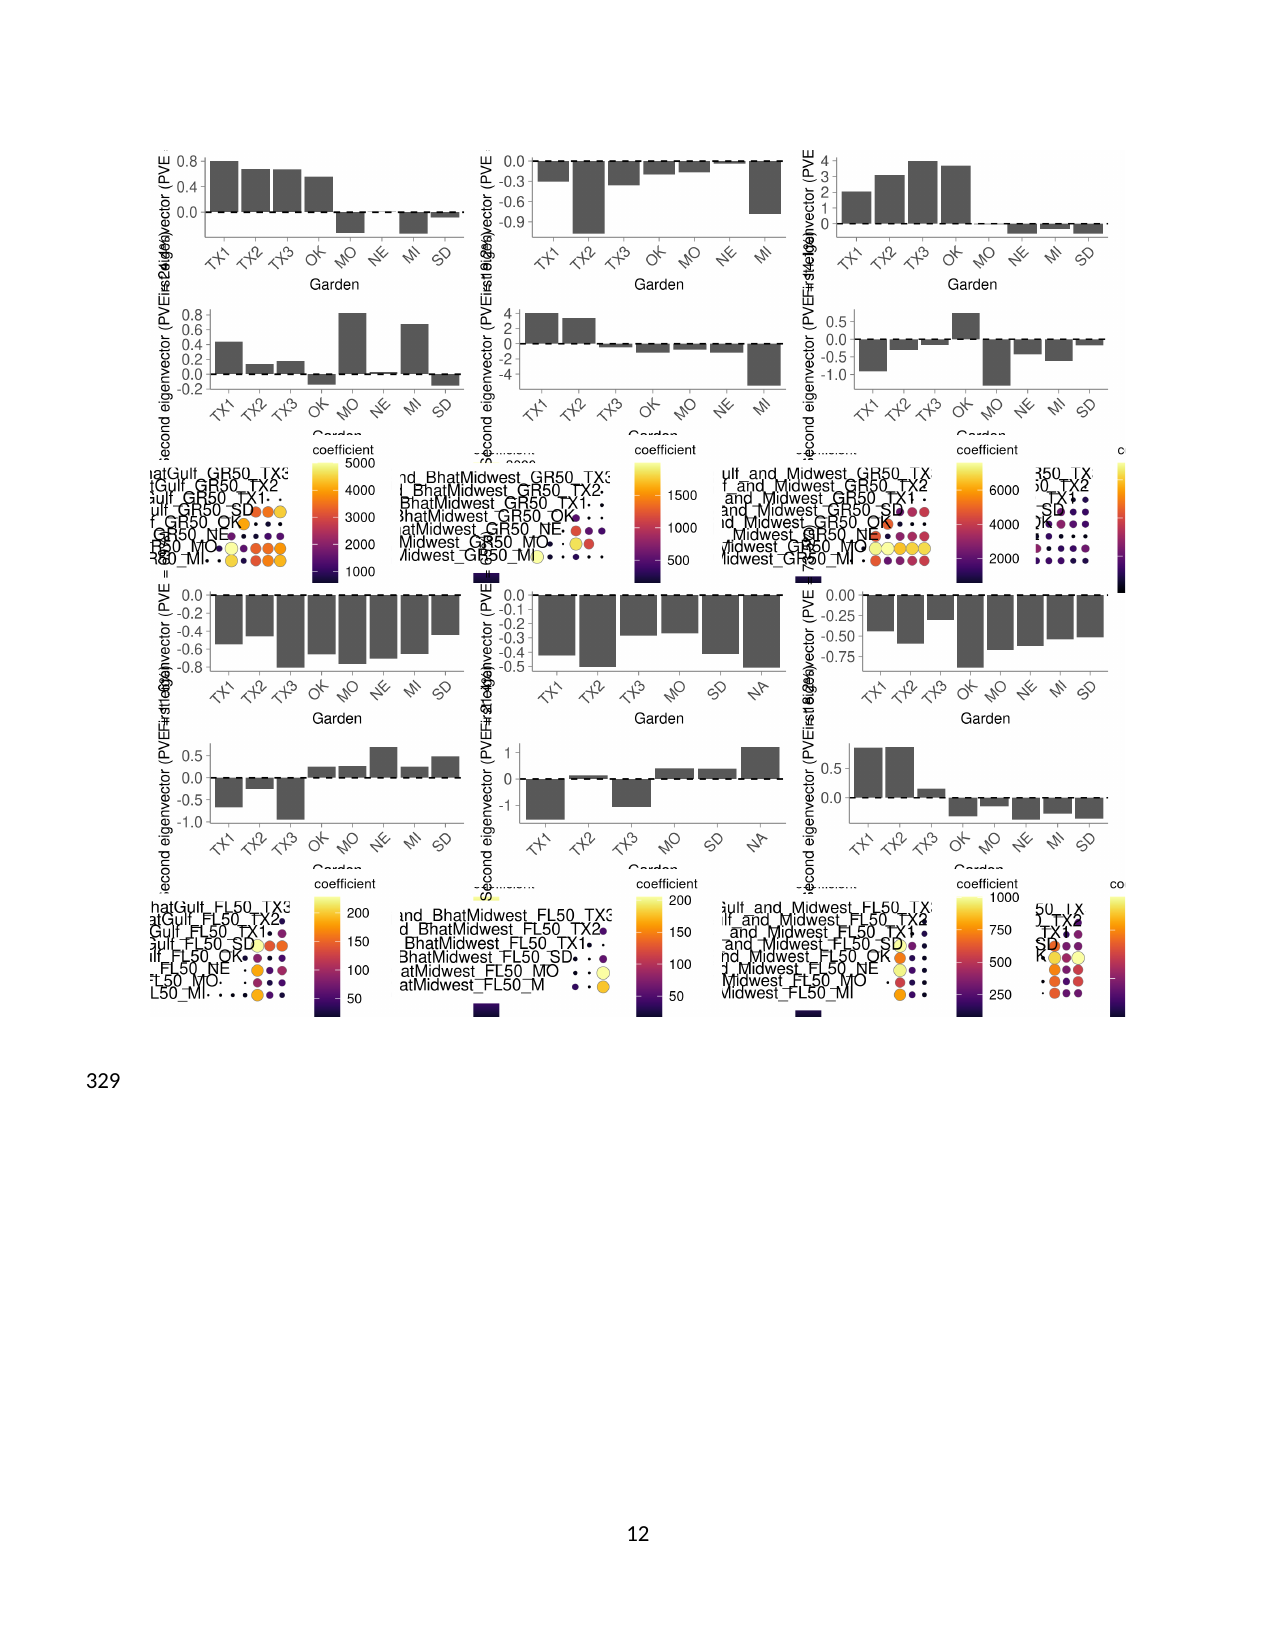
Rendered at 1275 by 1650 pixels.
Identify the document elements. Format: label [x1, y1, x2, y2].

picture [150, 150, 1125, 1017]
